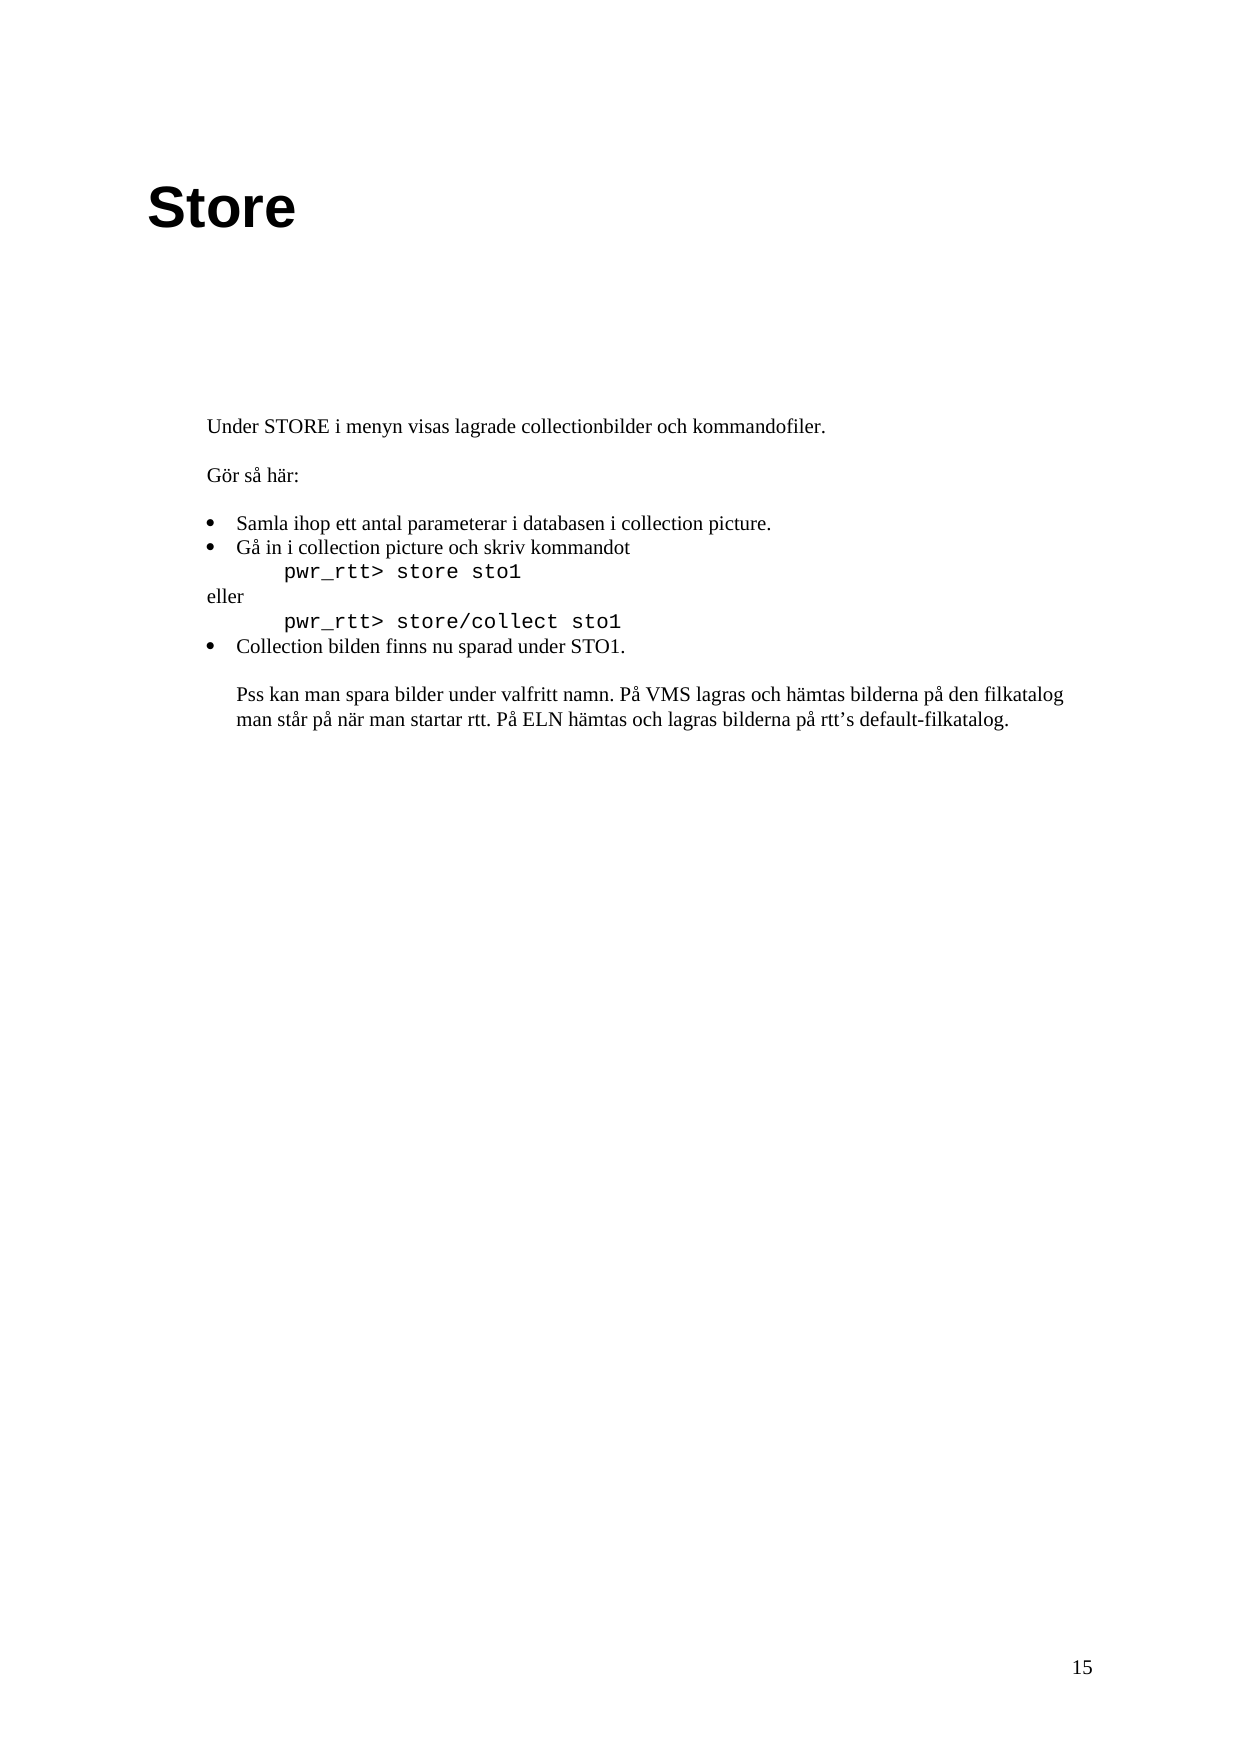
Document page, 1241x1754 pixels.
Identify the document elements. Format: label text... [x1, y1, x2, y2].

list Pss kan man spara bilder under valfritt namn. På VMS lagras och hämtas bilderna på den filkatalog man står på när man startar rtt. På ELN hämtas och lagras bilderna på rtt’s default-filkatalog. [207, 682, 1093, 731]
list Gå in i collection picture och skriv kommandot pwr_rtt> store sto1 [207, 535, 1093, 584]
list Samla ihop ett antal parameterar i databasen i collection picture. [207, 511, 1093, 535]
text Gör så här: [207, 462, 1093, 487]
list Collection bilden finns nu sparad under STO1. [207, 634, 1093, 658]
text eller pwr_rtt> store/collect sto1 [207, 584, 1093, 634]
text Under STORE i menyn visas lagrade collectionbilder och kommandofiler. [207, 414, 1093, 438]
subtitle Store [148, 173, 1093, 240]
